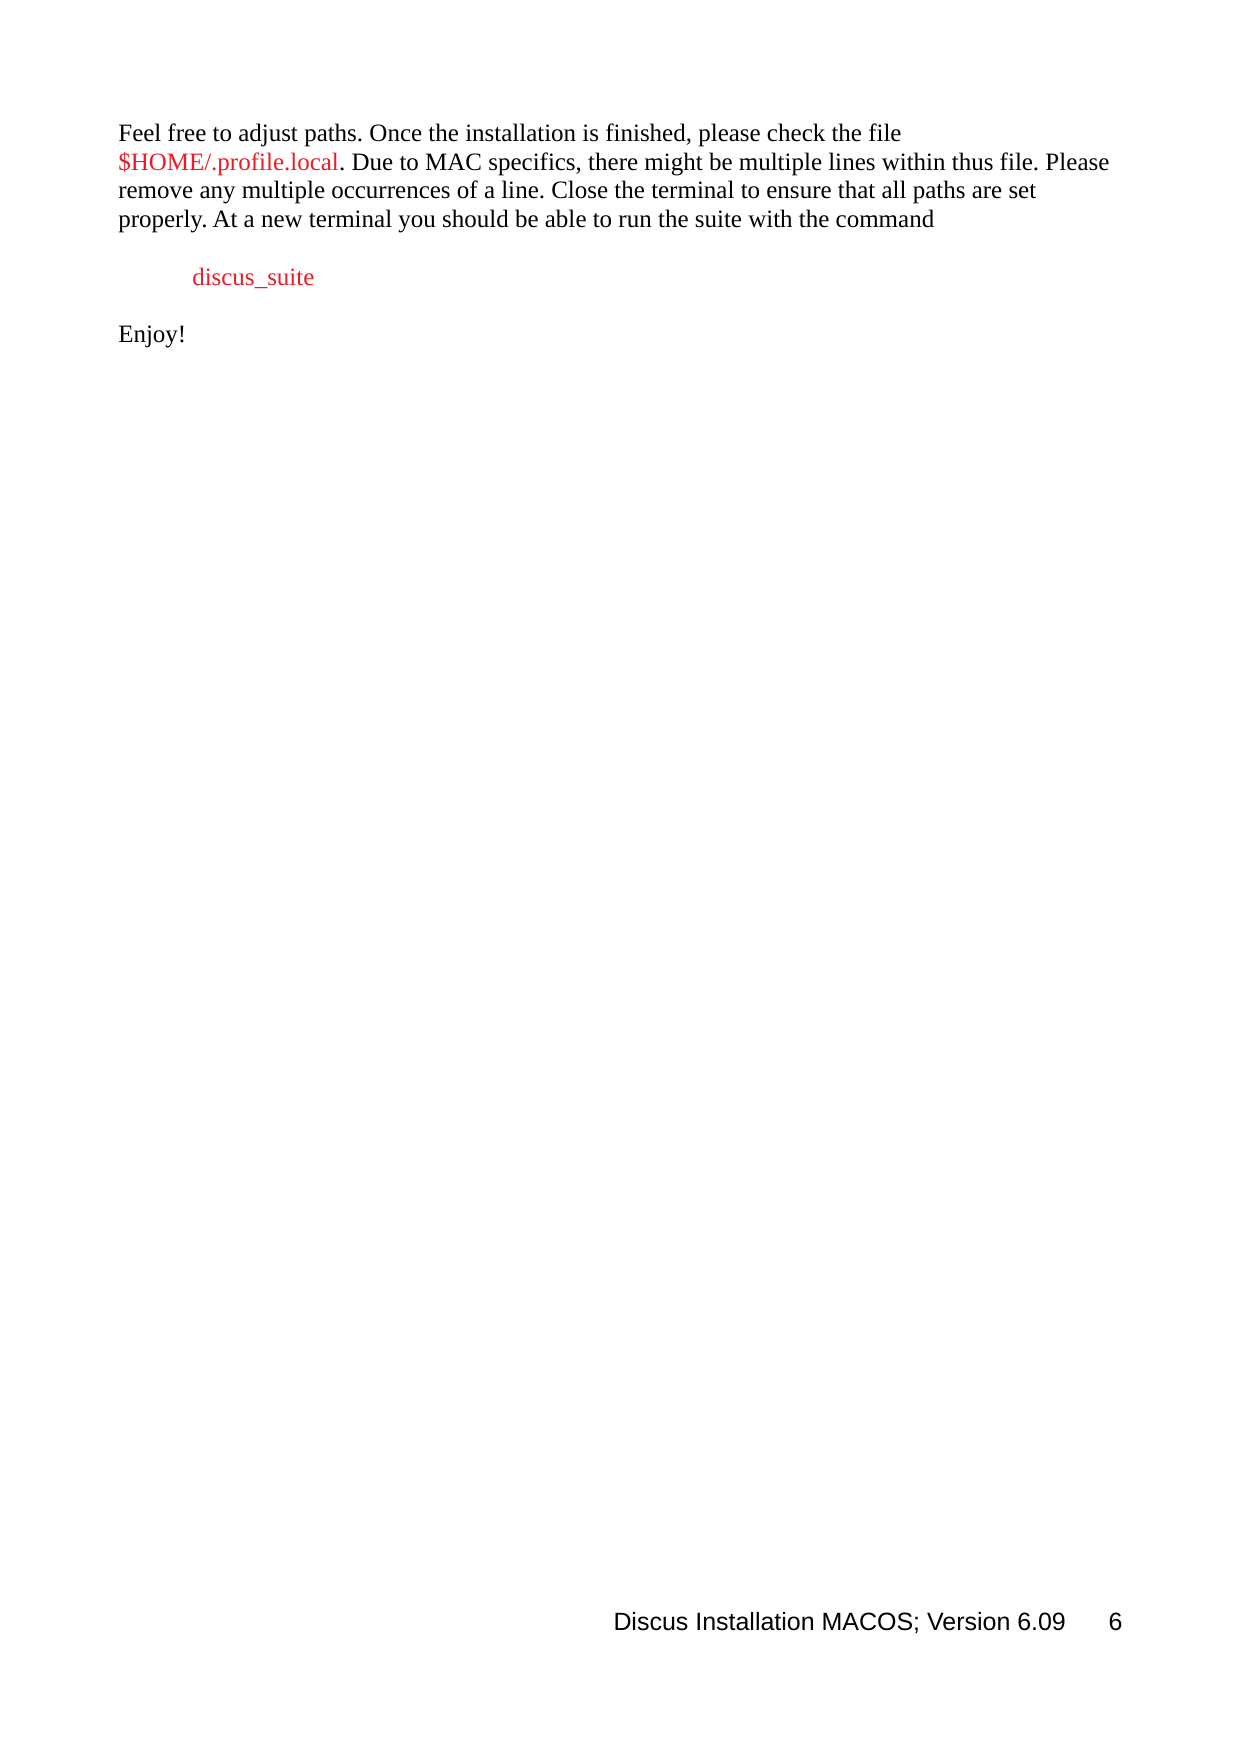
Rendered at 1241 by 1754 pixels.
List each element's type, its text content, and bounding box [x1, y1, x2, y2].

text discus_suite [118, 262, 1122, 291]
text Enjoy! [118, 319, 1122, 348]
text Feel free to adjust paths. Once the installation is finished, please check the file $HOME/.profile.local. Due to MAC specifics, there might be multiple lines within thus file. Please remove any multiple occurrences of a line. Close the terminal to ensure that all paths are set properly. At a new terminal you should be able to run the suite with the command [118, 118, 1122, 233]
